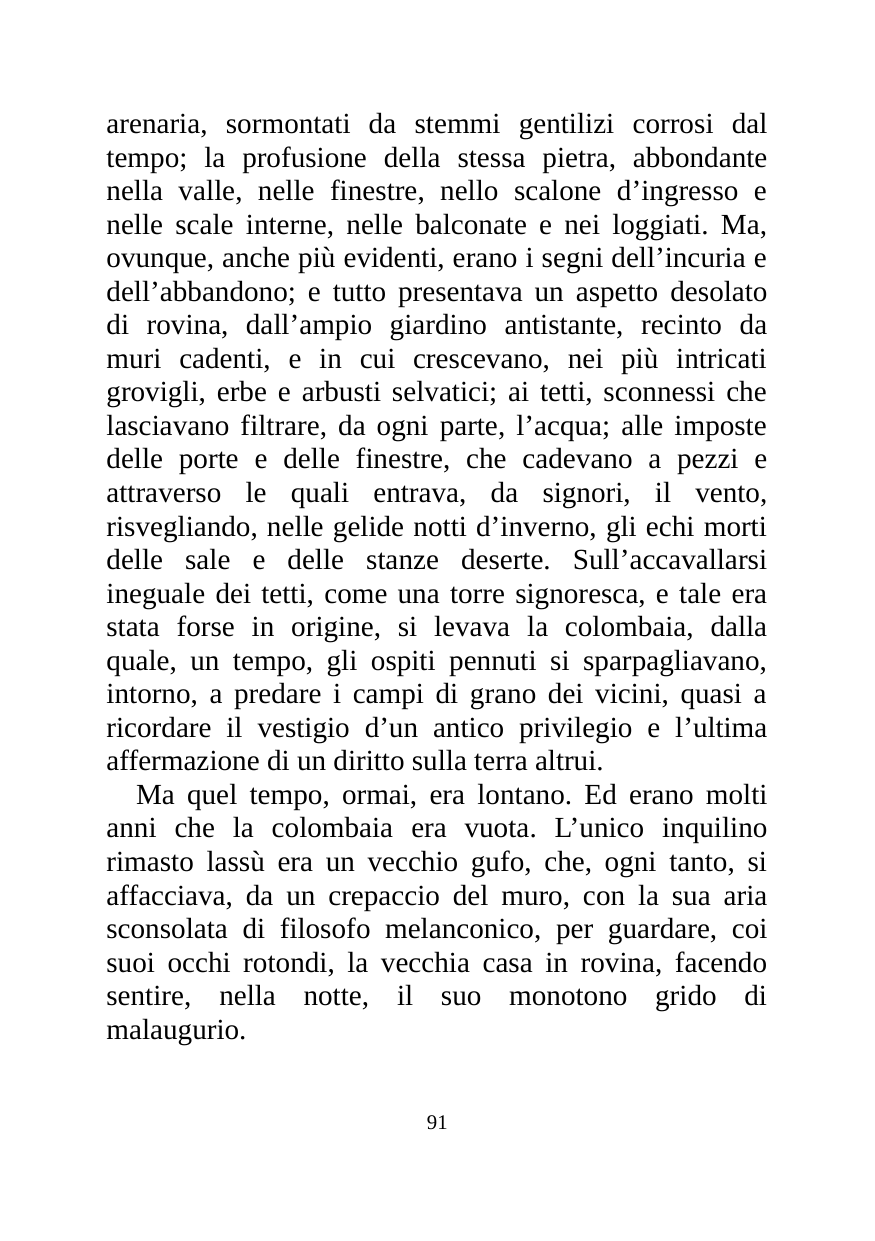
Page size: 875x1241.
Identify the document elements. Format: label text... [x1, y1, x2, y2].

text arenaria, sormontati da stemmi gentilizi corrosi dal tempo; la profusione della stessa pietra, abbondante nella valle, nelle finestre, nello scalone d’ingresso e nelle scale interne, nelle balconate e nei loggiati. Ma, ovunque, anche più evidenti, erano i segni dell’incuria e dell’abbandono; e tutto presentava un aspetto desolato di rovina, dall’ampio giardino antistante, recinto da muri cadenti, e in cui crescevano, nei più intricati grovigli, erbe e arbusti selvatici; ai tetti, sconnessi che lasciavano filtrare, da ogni parte, l’acqua; alle imposte delle porte e delle finestre, che cadevano a pezzi e attraverso le quali entrava, da signori, il vento, risvegliando, nelle gelide notti d’inverno, gli echi morti delle sale e delle stanze deserte. Sull’accavallarsi ineguale dei tetti, come una torre signoresca, e tale era stata forse in origine, si levava la colombaia, dalla quale, un tempo, gli ospiti pennuti si sparpagliavano, intorno, a predare i campi di grano dei vicini, quasi a ricordare il vestigio d’un antico privilegio e l’ultima affermazione di un diritto sulla terra altrui. [106, 106, 768, 777]
text Ma quel tempo, ormai, era lontano. Ed erano molti anni che la colombaia era vuota. L’unico inquilino rimasto lassù era un vecchio gufo, che, ogni tanto, si affacciava, da un crepaccio del muro, con la sua aria sconsolata di filosofo melanconico, per guardare, coi suoi occhi rotondi, la vecchia casa in rovina, facendo sentire, nella notte, il suo monotono grido di malaugurio. [106, 777, 768, 1045]
